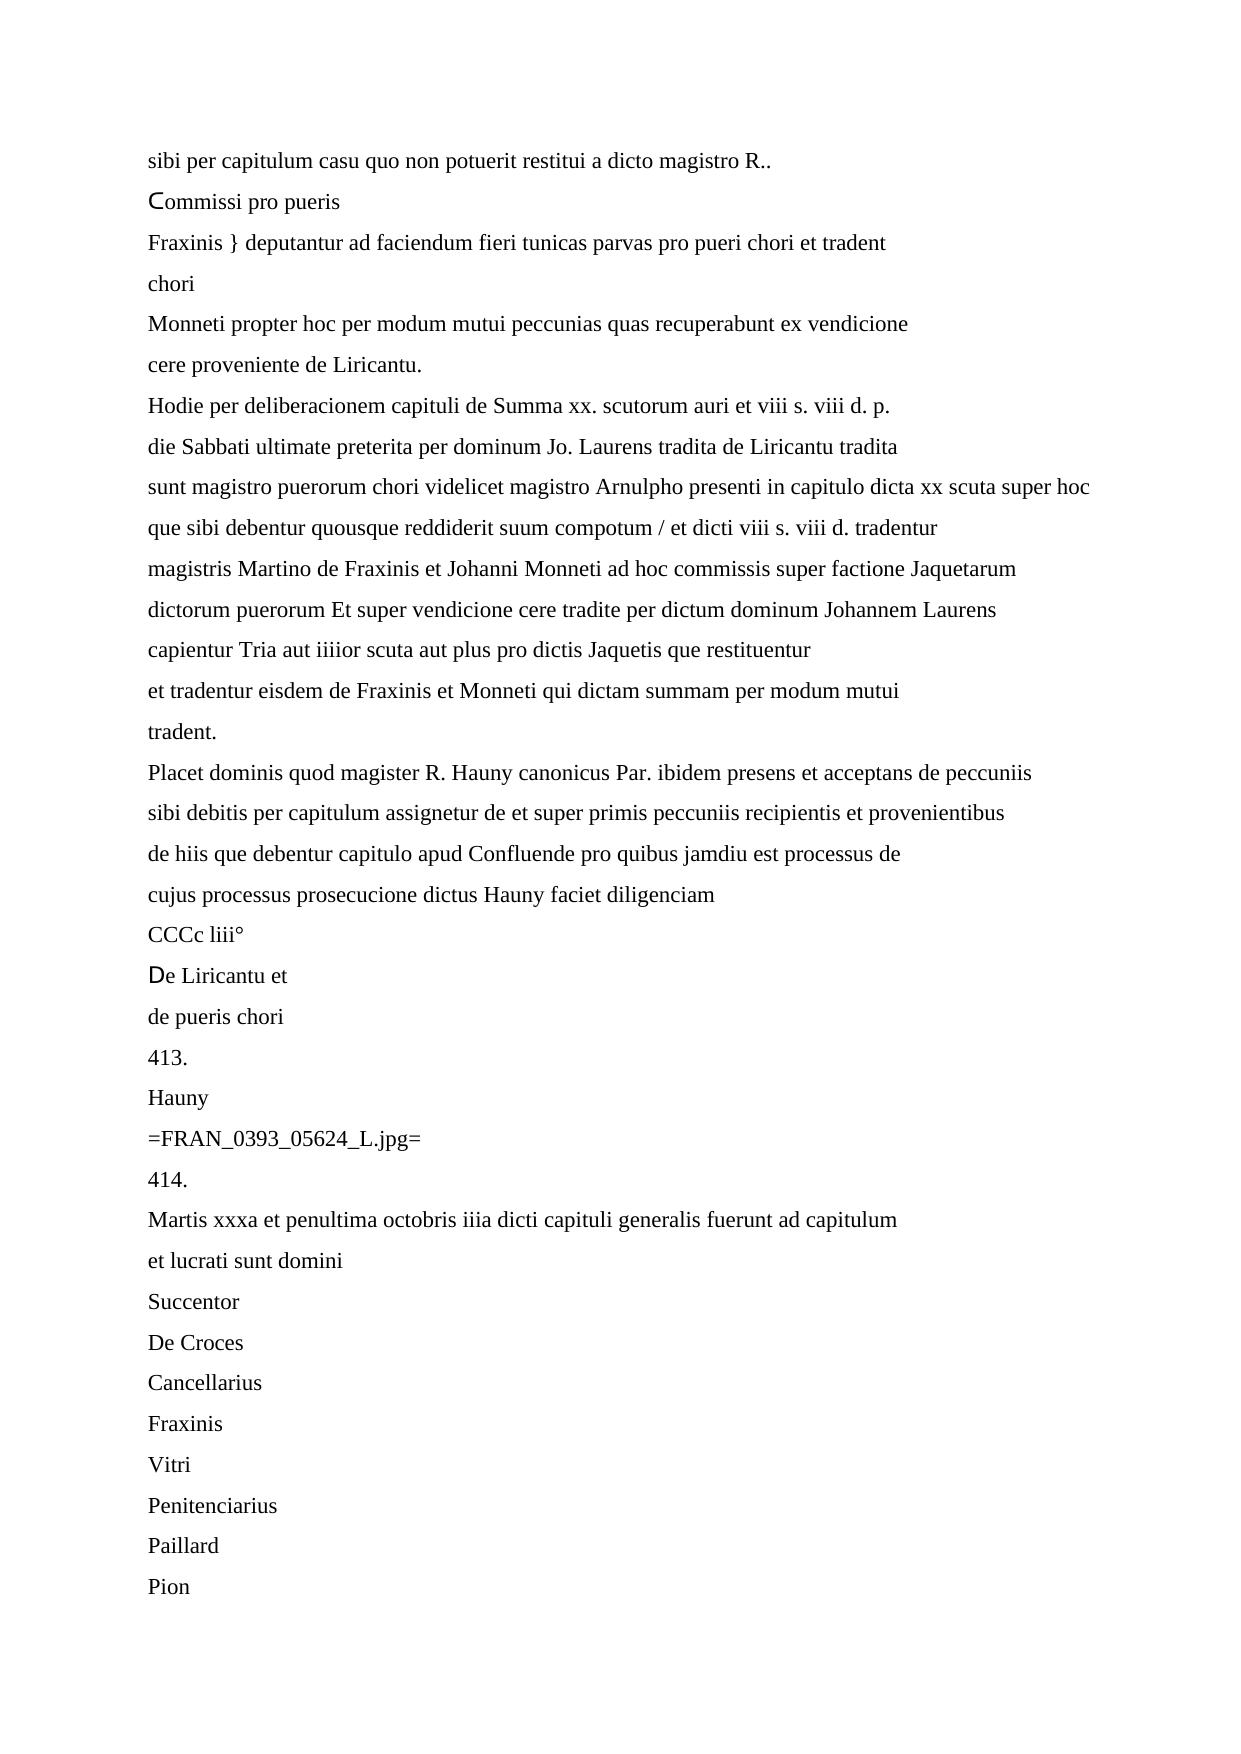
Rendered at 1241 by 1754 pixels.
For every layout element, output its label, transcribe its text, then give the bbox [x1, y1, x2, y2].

text 413. [148, 1044, 1093, 1070]
text Monneti propter hoc per modum mutui peccunias quas recuperabunt ex vendicione [148, 311, 1093, 337]
text die Sabbati ultimate preterita per dominum Jo. Laurens tradita de Liricantu tradita [148, 433, 1093, 459]
text Vitri [148, 1451, 1093, 1477]
text Hauny [148, 1084, 1093, 1111]
text de hiis que debentur capitulo apud Confluende pro quibus jamdiu est processus de [148, 840, 1093, 866]
text ᑕommissi pro pueris [148, 188, 1093, 215]
text Martis xxxa et penultima octobris iiia dicti capituli generalis fuerunt ad capitulum [148, 1207, 1093, 1233]
text Fraxinis [148, 1410, 1093, 1437]
text que sibi debentur quousque reddiderit suum compotum / et dicti viii s. viii d. tradentur [148, 514, 1093, 541]
text tradent. [148, 718, 1093, 744]
text 414. [148, 1166, 1093, 1192]
text Hodie per deliberacionem capituli de Summa xx. scutorum auri et viii s. viii d. p. [148, 392, 1093, 418]
text Placet dominis quod magister R. Hauny canonicus Par. ibidem presens et acceptans de peccuniis [148, 758, 1093, 785]
text Succentor [148, 1288, 1093, 1314]
text chori [148, 270, 1093, 296]
text de pueris chori [148, 1003, 1093, 1029]
text Cancellarius [148, 1369, 1093, 1396]
text cujus processus prosecucione dictus Hauny faciet diligenciam [148, 881, 1093, 907]
text et tradentur eisdem de Fraxinis et Monneti qui dictam summam per modum mutui [148, 677, 1093, 703]
text Fraxinis } deputantur ad faciendum fieri tunicas parvas pro pueri chori et tradent [148, 229, 1093, 255]
text dictorum puerorum Et super vendicione cere tradite per dictum dominum Johannem Laurens [148, 596, 1093, 622]
text magistris Martino de Fraxinis et Johanni Monneti ad hoc commissis super factione Jaquetarum [148, 555, 1093, 581]
text Paillard [148, 1532, 1093, 1559]
text sibi per capitulum casu quo non potuerit restitui a dicto magistro R.. [148, 148, 1093, 174]
text Pion [148, 1573, 1093, 1599]
text sibi debitis per capitulum assignetur de et super primis peccuniis recipientis et provenientibus [148, 799, 1093, 826]
text =FRAN_0393_05624_L.jpg= [148, 1125, 1093, 1151]
text cere proveniente de Liricantu. [148, 351, 1093, 378]
text ᗞe Liricantu et [148, 962, 1093, 988]
text CCCc liii° [148, 921, 1093, 948]
text sunt magistro puerorum chori videlicet magistro Arnulpho presenti in capitulo dicta xx scuta super hoc [148, 473, 1093, 500]
text capientur Tria aut iiiior scuta aut plus pro dictis Jaquetis que restituentur [148, 636, 1093, 663]
text et lucrati sunt domini [148, 1247, 1093, 1274]
text Penitenciarius [148, 1492, 1093, 1518]
text De Croces [148, 1329, 1093, 1355]
